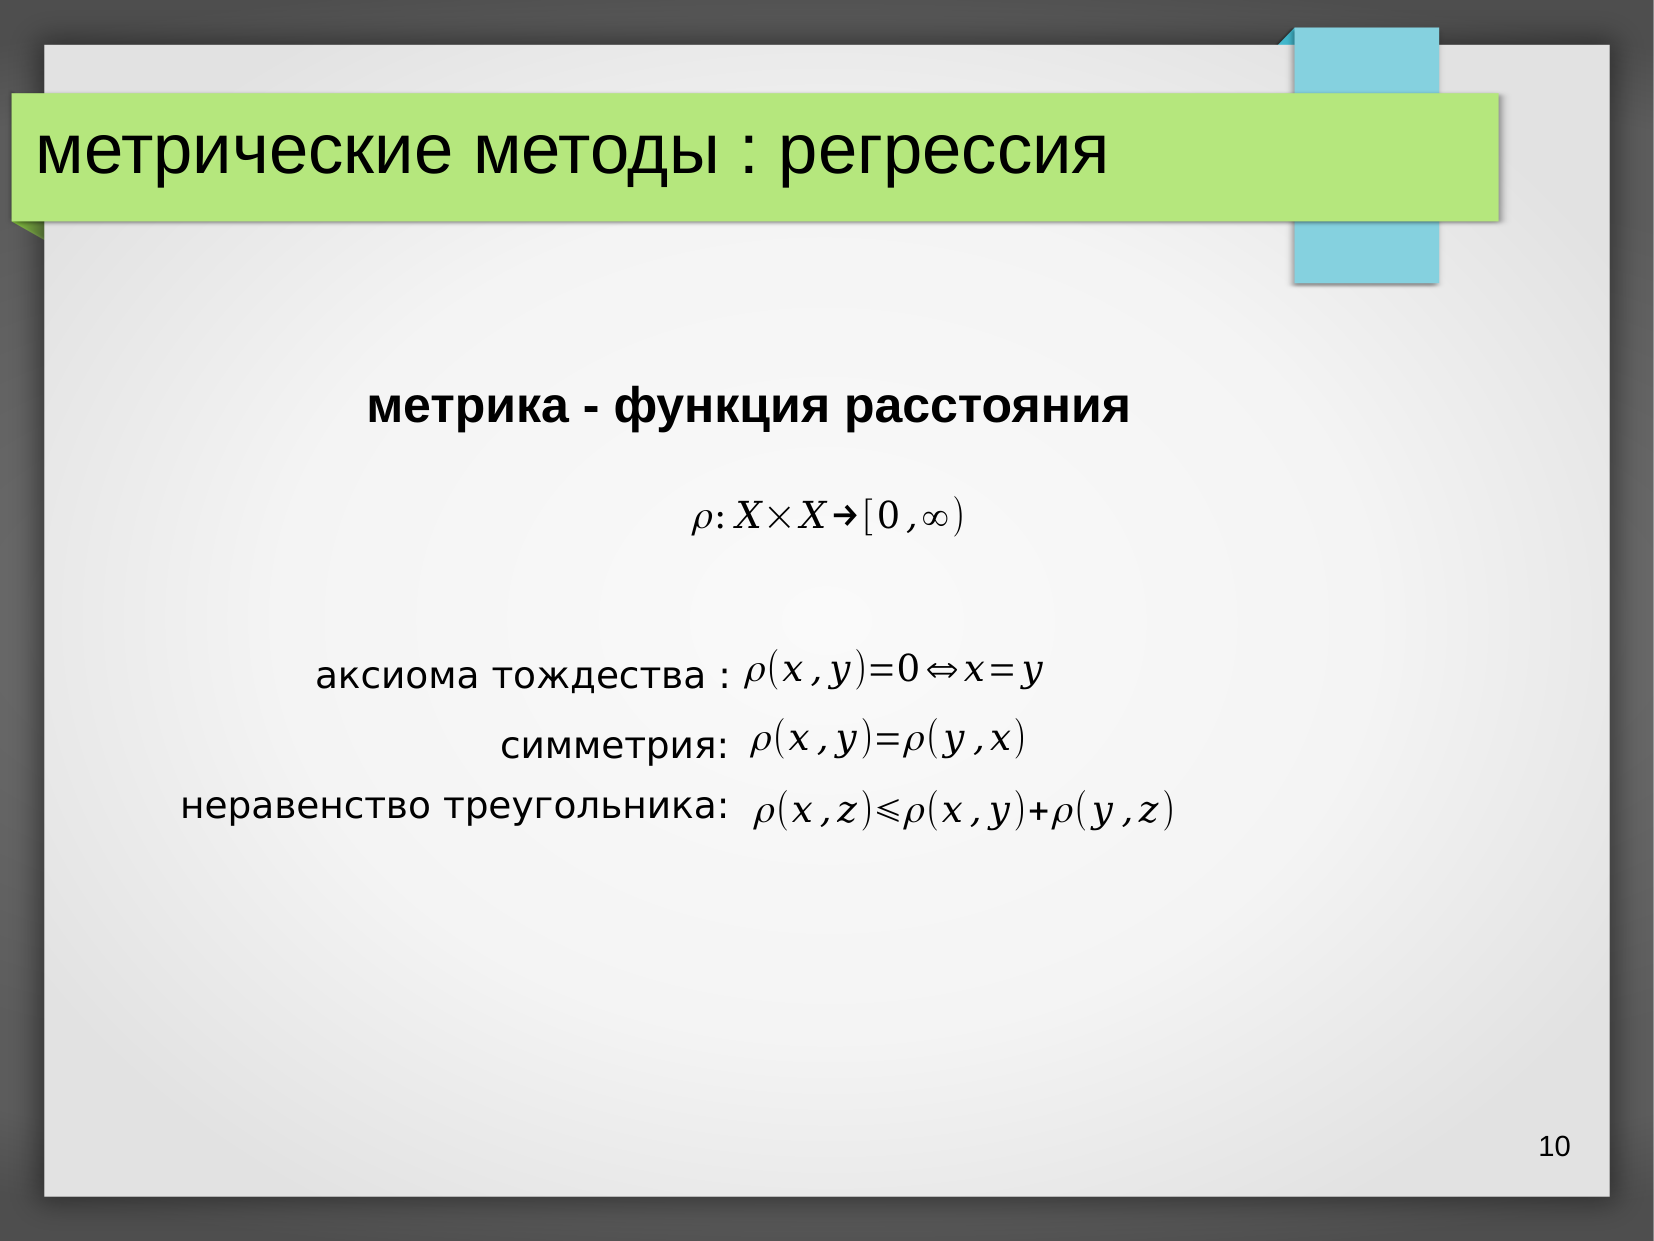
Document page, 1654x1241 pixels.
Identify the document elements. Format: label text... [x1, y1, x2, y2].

text_box симметрия: [485, 716, 756, 775]
chart [768, 787, 1182, 834]
picture [0, 0, 1654, 1241]
text_box аксиома тождества : [300, 645, 757, 705]
title метрические методы : регрессия [35, 108, 1170, 190]
chart [756, 716, 1033, 762]
text_box неравенство треугольника: [153, 776, 768, 847]
chart [757, 646, 1052, 693]
chart [685, 493, 971, 540]
subtitle метрика - функция расстояния [366, 366, 1252, 446]
